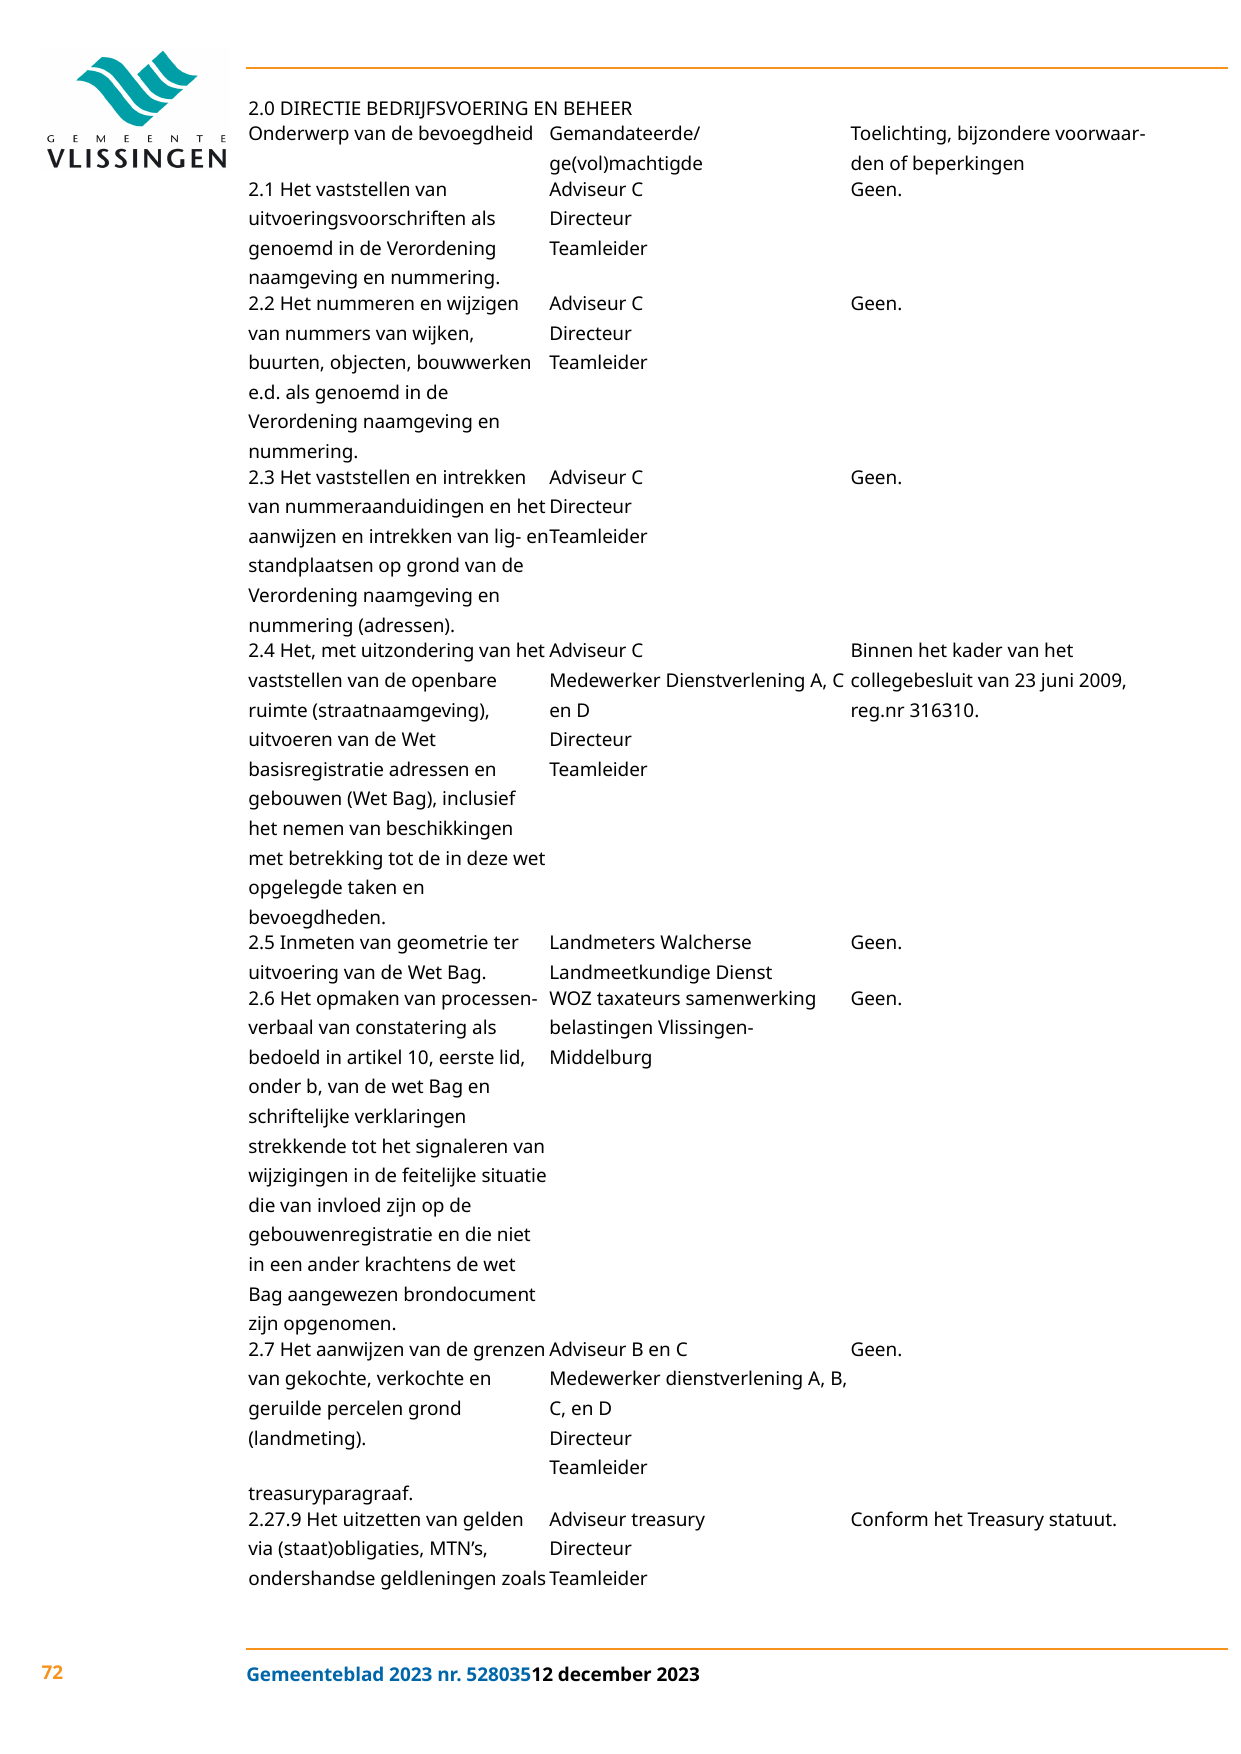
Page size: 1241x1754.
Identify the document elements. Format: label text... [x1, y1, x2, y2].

table_cell Binnen het kader van het collegebesluit van 23 juni 2009, reg.nr 316310. [850, 638, 1152, 929]
table_cell [850, 1480, 1152, 1506]
table_cell Toelichting, bijzondere voorwaar­den of beperkingen [850, 121, 1152, 176]
table_cell Geen. [850, 1336, 1152, 1480]
table_cell treasuryparagraaf. [248, 1480, 549, 1506]
table_cell Adviseur C Directeur Teamleider [549, 464, 850, 638]
table_cell Geen. [850, 176, 1152, 290]
table_cell 2.27.9 Het uitzetten van gelden via (staat)obligaties, MTN’s, ondershandse geldleningen zoals [248, 1506, 549, 1591]
table_cell Geen. [850, 290, 1152, 464]
table_cell 2.6 Het opmaken van processen-verbaal van constatering als bedoeld in artikel 10, eerste lid, onder b, van de wet Bag en schriftelijke verklaringen strekkende tot het signaleren van wijzigingen in de feitelijke situatie die van invloed zijn op de gebouwenregistratie en die niet in een ander krachtens de wet Bag aangewezen brondocument zijn opgenomen. [248, 985, 549, 1336]
table_cell 2.2 Het nummeren en wijzigen van nummers van wijken, buurten, objecten, bouwwerken e.d. als genoemd in de Verordening naamgeving en nummering. [248, 290, 549, 464]
table_cell Geen. [850, 464, 1152, 638]
table_cell Gemandateerde/ ge(vol)machtigde [549, 121, 850, 176]
table_cell Geen. [850, 930, 1152, 985]
table_cell Geen. [850, 985, 1152, 1336]
table_cell Adviseur C Medewerker Dienstverlening A, C en D Directeur Teamleider [549, 638, 850, 929]
table_cell 2.3 Het vaststellen en intrekken van nummeraanduidingen en het aanwijzen en intrekken van lig- en standplaatsen op grond van de Verordening naamgeving en nummering (adressen). [248, 464, 549, 638]
table_cell Onderwerp van de bevoegdheid [248, 121, 549, 176]
table_cell 2.4 Het, met uitzondering van het vaststellen van de openbare ruimte (straatnaamgeving), uitvoeren van de Wet basisregistratie adressen en gebouwen (Wet Bag), inclusief het nemen van beschikkingen met betrekking tot de in deze wet opgelegde taken en bevoegdheden. [248, 638, 549, 929]
table_cell Adviseur treasury Directeur Teamleider [549, 1506, 850, 1591]
picture [41, 47, 231, 172]
table_cell [549, 1480, 850, 1506]
table_cell 2.7 Het aanwijzen van de grenzen van gekochte, verkochte en geruilde percelen grond (landmeting). [248, 1336, 549, 1480]
table_cell Adviseur C Directeur Teamleider [549, 176, 850, 290]
table_cell Landmeters Walcherse Landmeetkundige Dienst [549, 930, 850, 985]
table_cell WOZ taxateurs samenwerking belastingen Vlissingen-Middelburg [549, 985, 850, 1336]
table_cell 2.5 Inmeten van geometrie ter uitvoering van de Wet Bag. [248, 930, 549, 985]
table_cell 2.1 Het vaststellen van uitvoeringsvoorschriften als genoemd in de Verordening naamgeving en nummering. [248, 176, 549, 290]
table_cell Conform het Treasury statuut. [850, 1506, 1152, 1591]
table_header 2.0 DIRECTIE BEDRIJFSVOERING EN BEHEER [248, 95, 1152, 121]
table_cell Adviseur B en C Medewerker dienstverlening A, B, C, en D Directeur Teamleider [549, 1336, 850, 1480]
table_cell Adviseur C Directeur Teamleider [549, 290, 850, 464]
